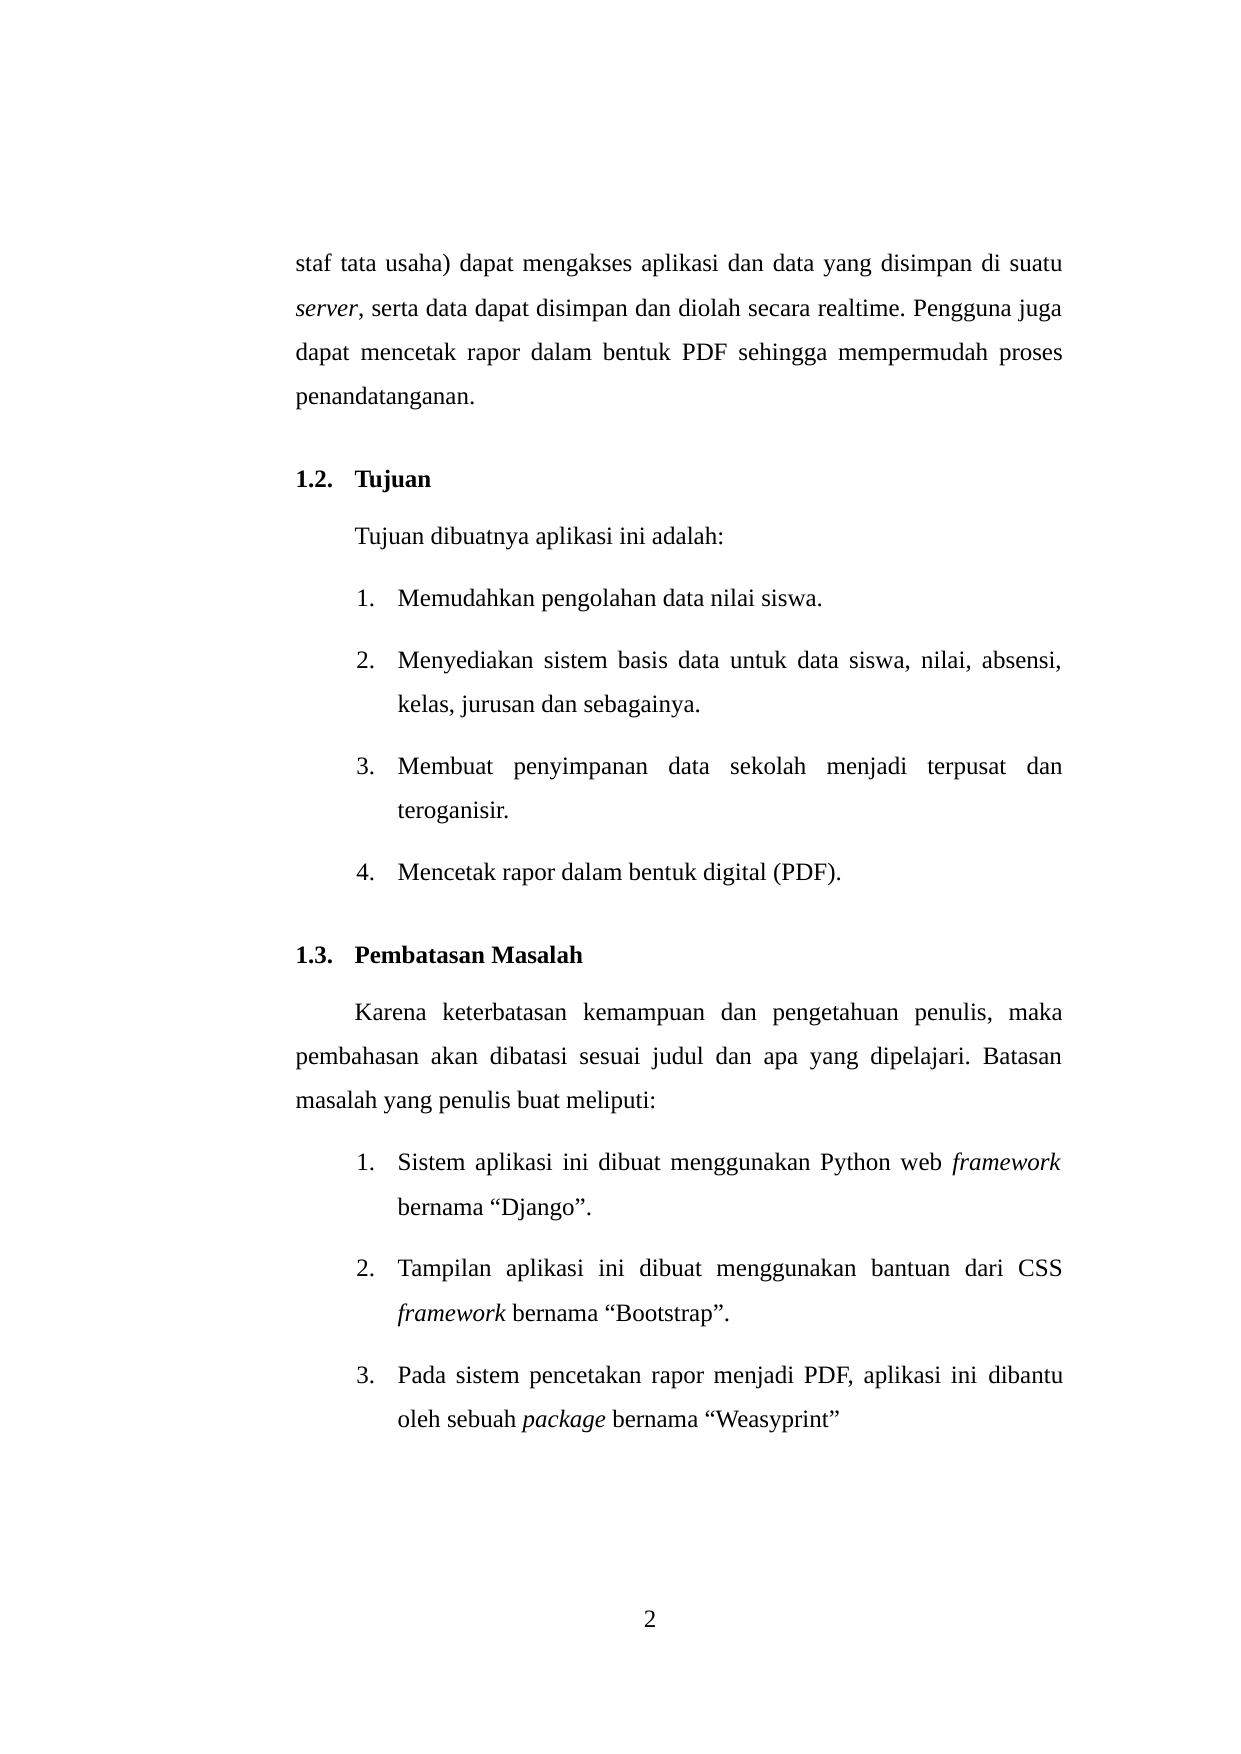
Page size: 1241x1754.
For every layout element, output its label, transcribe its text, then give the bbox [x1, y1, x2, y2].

list Sistem aplikasi ini dibuat menggunakan Python web framework bernama “Django”. [356, 1135, 1063, 1224]
list staf tata usaha) dapat mengakses aplikasi dan data yang disimpan di suatu server, serta data dapat disimpan dan diolah secara realtime. Pengguna juga dapat mencetak rapor dalam bentuk PDF sehingga mempermudah proses penandatanganan. [295, 236, 1063, 413]
list Memudahkan pengolahan data nilai siswa. [356, 571, 1063, 615]
list Karena keterbatasan kemampuan dan pengetahuan penulis, maka pembahasan akan dibatasi sesuai judul dan apa yang dipelajari. Batasan masalah yang penulis buat meliputi: [295, 985, 1063, 1117]
text Tujuan dibuatnya aplikasi ini adalah: [236, 509, 1063, 553]
subtitle Tujuan [295, 452, 1063, 496]
list Membuat penyimpanan data sekolah menjadi terpusat dan teroganisir. [356, 739, 1063, 827]
subtitle Pembatasan Masalah [295, 928, 1063, 972]
list Mencetak rapor dalam bentuk digital (PDF). [356, 845, 1063, 889]
list Tampilan aplikasi ini dibuat menggunakan bantuan dari CSS framework bernama “Bootstrap”. [356, 1241, 1063, 1330]
list Pada sistem pencetakan rapor menjadi PDF, aplikasi ini dibantu oleh sebuah package bernama “Weasyprint” [356, 1348, 1063, 1436]
list Menyediakan sistem basis data untuk data siswa, nilai, absensi, kelas, jurusan dan sebagainya. [356, 633, 1063, 721]
